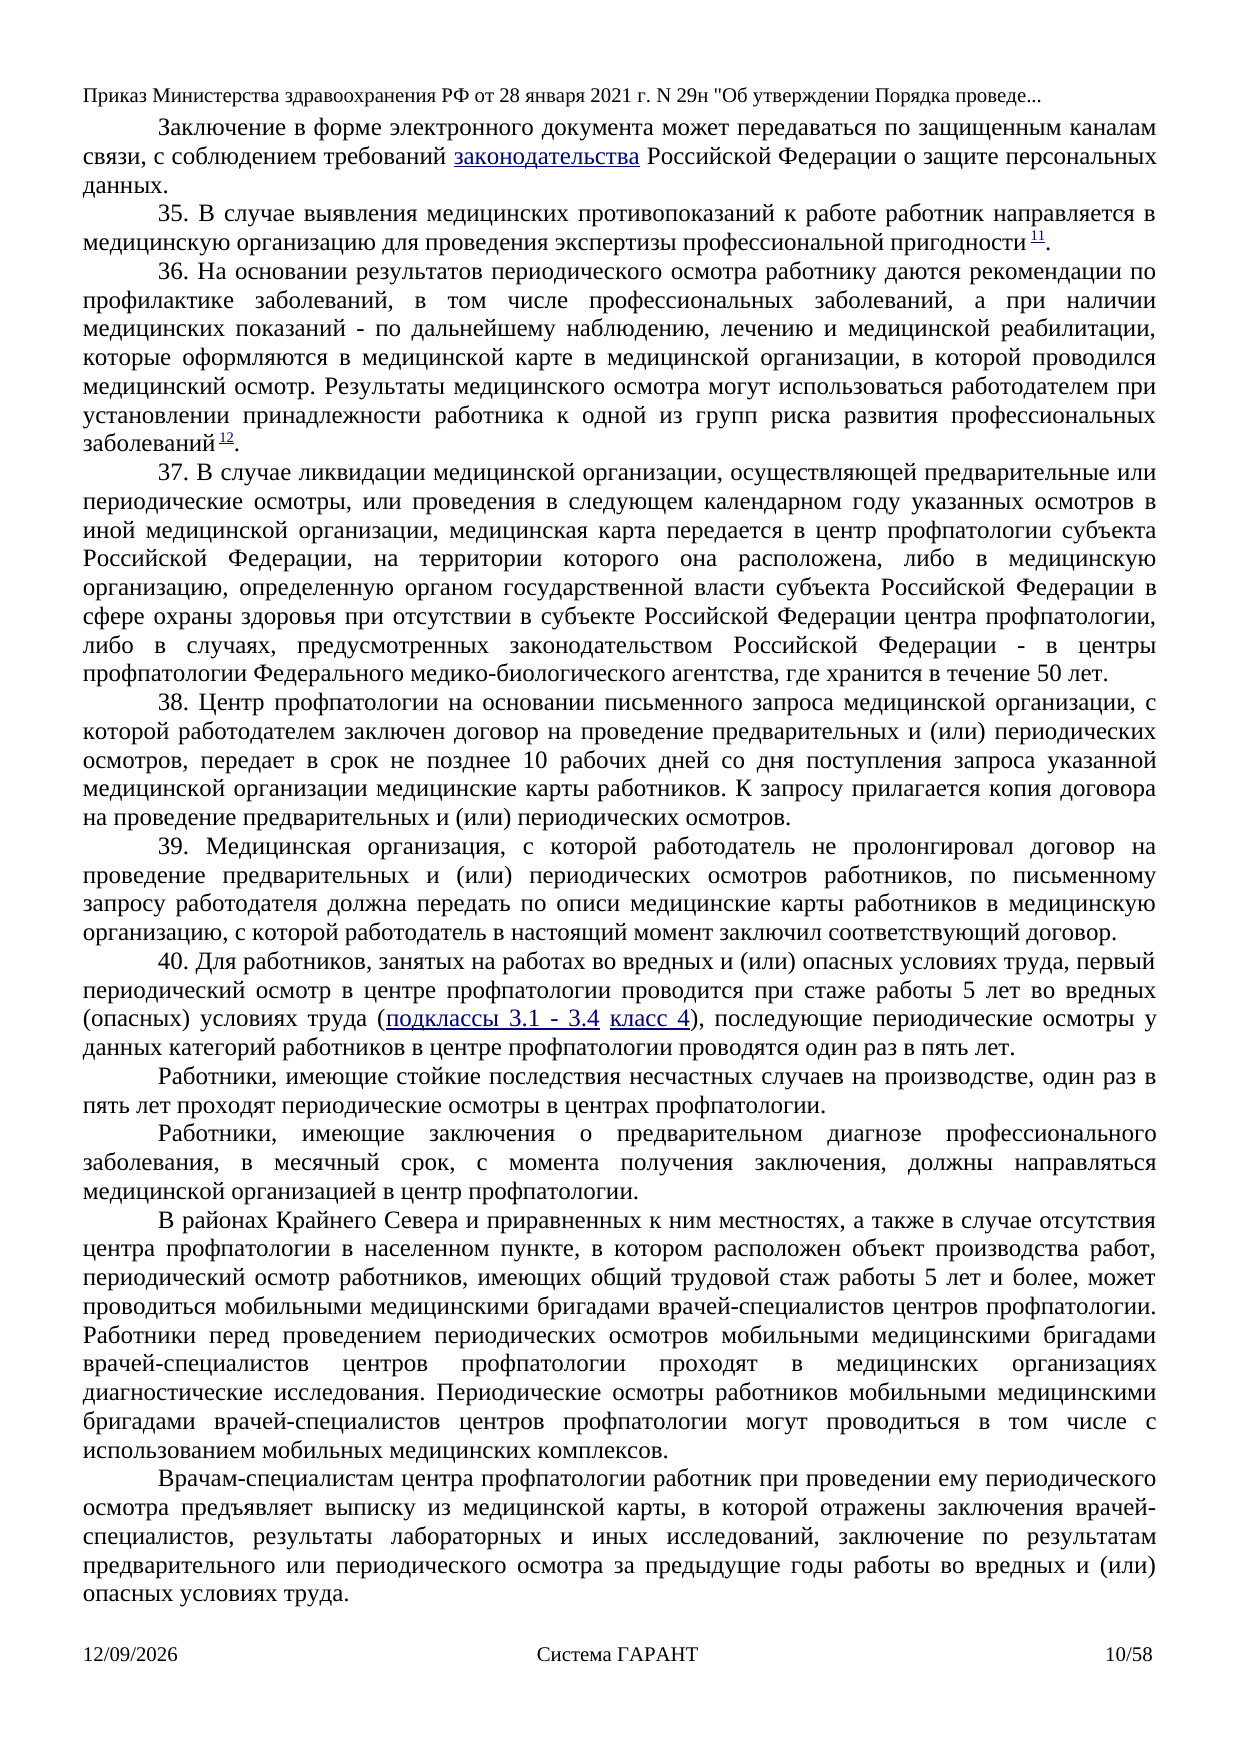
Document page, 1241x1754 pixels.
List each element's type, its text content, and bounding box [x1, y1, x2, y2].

text 40. Для работников, занятых на работах во вредных и (или) опасных условиях труда, первый периодический осмотр в центре профпатологии проводится при стаже работы 5 лет во вредных (опасных) условиях труда (подклассы 3.1 - 3.4 класс 4), последующие периодические осмотры у данных категорий работников в центре профпатологии проводятся один раз в пять лет. [83, 946, 1157, 1061]
text 36. На основании результатов периодического осмотра работнику даются рекомендации по профилактике заболеваний, в том числе профессиональных заболеваний, а при наличии медицинских показаний - по дальнейшему наблюдению, лечению и медицинской реабилитации, которые оформляются в медицинской карте в медицинской организации, в которой проводился медицинский осмотр. Результаты медицинского осмотра могут использоваться работодателем при установлении принадлежности работника к одной из групп риска развития профессиональных заболеваний 12. [83, 256, 1157, 457]
text Работники, имеющие стойкие последствия несчастных случаев на производстве, один раз в пять лет проходят периодические осмотры в центрах профпатологии. [83, 1061, 1157, 1118]
text 39. Медицинская организация, с которой работодатель не пролонгировал договор на проведение предварительных и (или) периодических осмотров работников, по письменному запросу работодателя должна передать по описи медицинские карты работников в медицинскую организацию, с которой работодатель в настоящий момент заключил соответствующий договор. [83, 831, 1157, 946]
text 35. В случае выявления медицинских противопоказаний к работе работник направляется в медицинскую организацию для проведения экспертизы профессиональной пригодности 11. [83, 198, 1157, 256]
text 38. Центр профпатологии на основании письменного запроса медицинской организации, с которой работодателем заключен договор на проведение предварительных и (или) периодических осмотров, передает в срок не позднее 10 рабочих дней со дня поступления запроса указанной медицинской организации медицинские карты работников. К запросу прилагается копия договора на проведение предварительных и (или) периодических осмотров. [83, 687, 1157, 831]
text В районах Крайнего Севера и приравненных к ним местностях, а также в случае отсутствия центра профпатологии в населенном пункте, в котором расположен объект производства работ, периодический осмотр работников, имеющих общий трудовой стаж работы 5 лет и более, может проводиться мобильными медицинскими бригадами врачей-специалистов центров профпатологии. Работники перед проведением периодических осмотров мобильными медицинскими бригадами врачей-специалистов центров профпатологии проходят в медицинских организациях диагностические исследования. Периодические осмотры работников мобильными медицинскими бригадами врачей-специалистов центров профпатологии могут проводиться в том числе с использованием мобильных медицинских комплексов. [83, 1205, 1157, 1463]
text Врачам-специалистам центра профпатологии работник при проведении ему периодического осмотра предъявляет выписку из медицинской карты, в которой отражены заключения врачей-специалистов, результаты лабораторных и иных исследований, заключение по результатам предварительного или периодического осмотра за предыдущие годы работы во вредных и (или) опасных условиях труда. [83, 1463, 1157, 1607]
text Заключение в форме электронного документа может передаваться по защищенным каналам связи, с соблюдением требований законодательства Российской Федерации о защите персональных данных. [83, 112, 1157, 198]
text Работники, имеющие заключения о предварительном диагнозе профессионального заболевания, в месячный срок, с момента получения заключения, должны направляться медицинской организацией в центр профпатологии. [83, 1118, 1157, 1205]
text 37. В случае ликвидации медицинской организации, осуществляющей предварительные или периодические осмотры, или проведения в следующем календарном году указанных осмотров в иной медицинской организации, медицинская карта передается в центр профпатологии субъекта Российской Федерации, на территории которого она расположена, либо в медицинскую организацию, определенную органом государственной власти субъекта Российской Федерации в сфере охраны здоровья при отсутствии в субъекте Российской Федерации центра профпатологии, либо в случаях, предусмотренных законодательством Российской Федерации - в центры профпатологии Федерального медико-биологического агентства, где хранится в течение 50 лет. [83, 457, 1157, 687]
